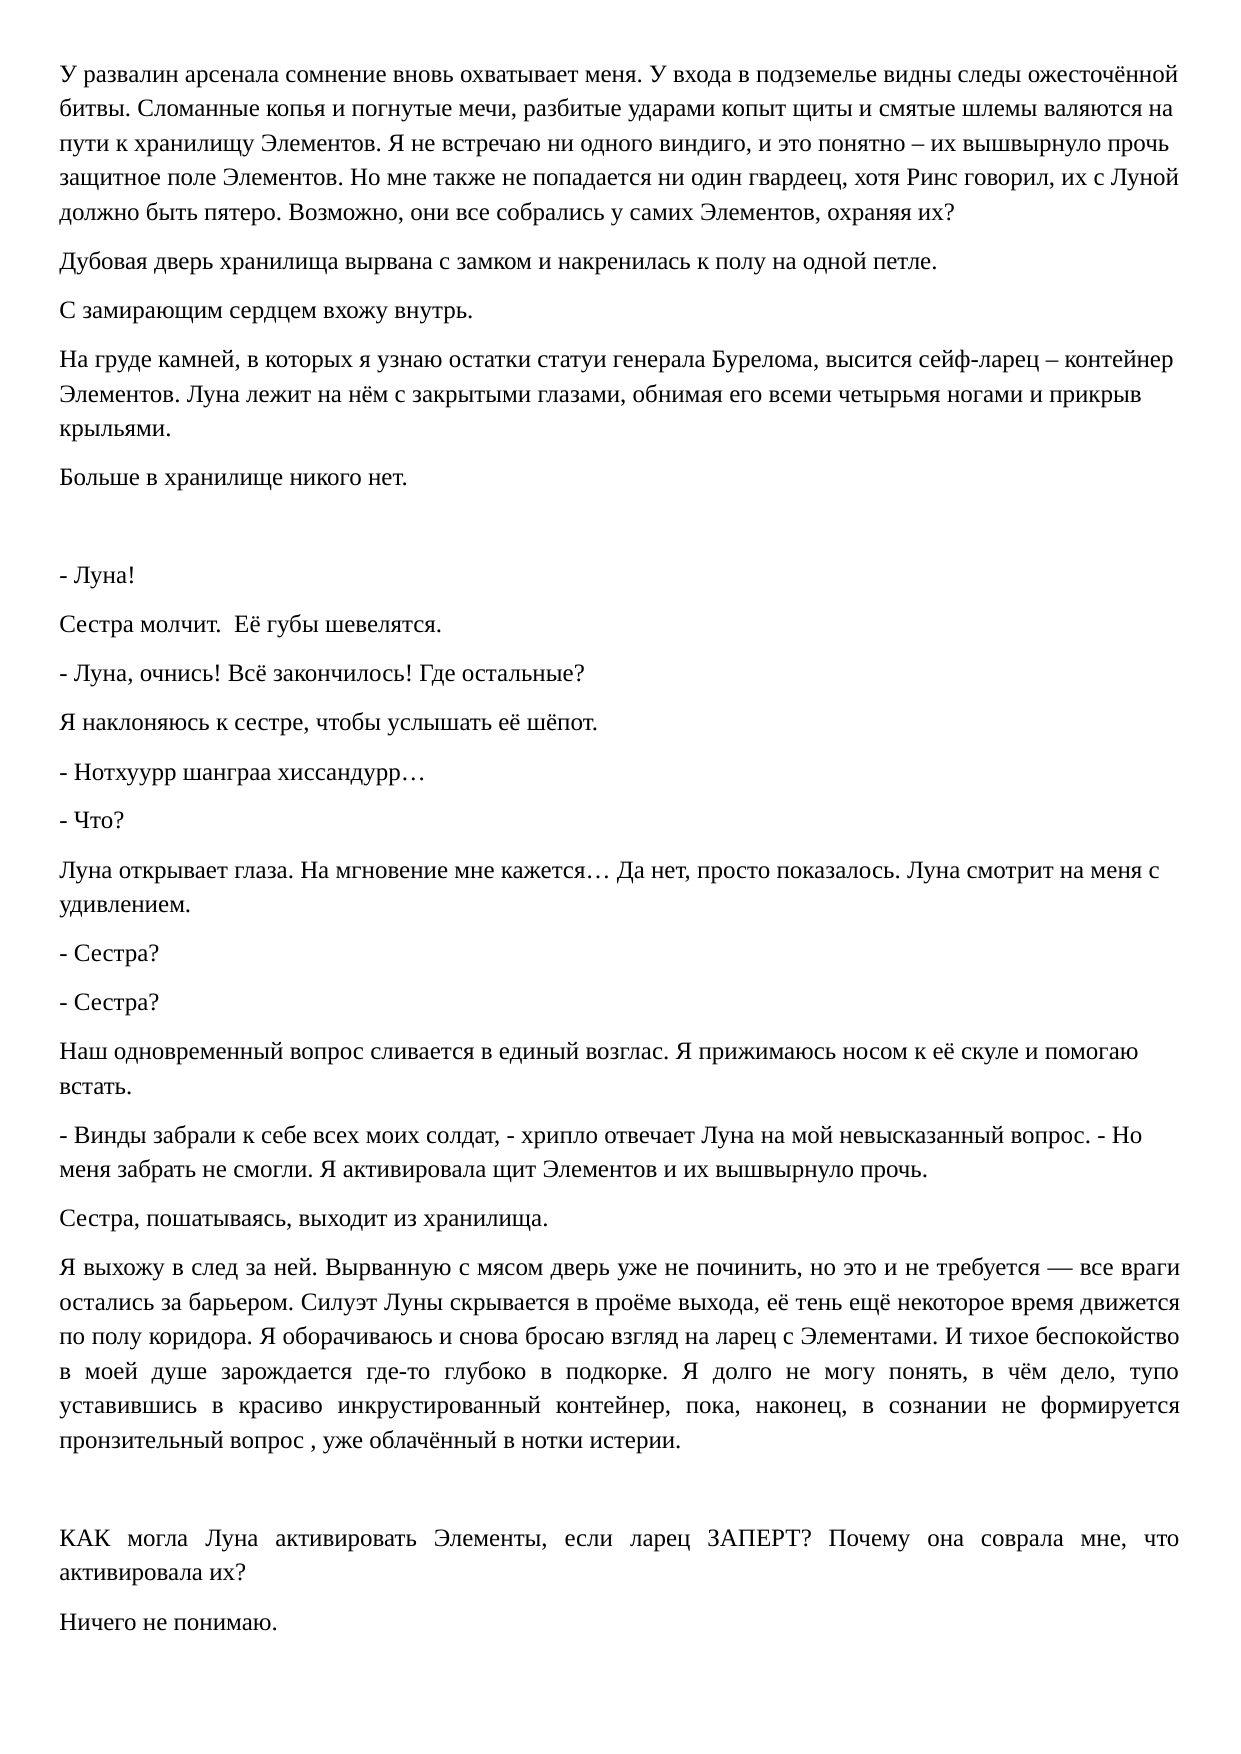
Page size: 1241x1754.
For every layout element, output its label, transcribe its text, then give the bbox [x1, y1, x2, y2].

text На груде камней, в которых я узнаю остатки статуи генерала Бурелома, высится сейф-ларец – контейнер Элементов. Луна лежит на нём с закрытыми глазами, обнимая его всеми четырьмя ногами и прикрыв крыльями. [59, 344, 1181, 442]
text Я выхожу в след за ней. Вырванную с мясом дверь уже не починить, но это и не требуется — все враги остались за барьером. Силуэт Луны скрывается в проёме выхода, её тень ещё некоторое время движется по полу коридора. Я оборачиваюсь и снова бросаю взгляд на ларец с Элементами. И тихое беспокойство в моей душе зарождается где-то глубоко в подкорке. Я долго не могу понять, в чём дело, тупо уставившись в красиво инкрустированный контейнер, пока, наконец, в сознании не формируется пронзительный вопрос , уже облачённый в нотки истерии. [59, 1252, 1181, 1454]
text Наш одновременный вопрос сливается в единый возглас. Я прижимаюсь носом к её скуле и помогаю встать. [59, 1036, 1181, 1099]
text - Сестра? [59, 987, 1181, 1016]
text Сестра, пошатываясь, выходит из хранилища. [59, 1203, 1181, 1232]
text КАК могла Луна активировать Элементы, если ларец ЗАПЕРТ? Почему она соврала мне, что активировала их? [59, 1523, 1181, 1586]
text Я наклоняюсь к сестре, чтобы услышать её шёпот. [59, 707, 1181, 736]
text - Луна, очнись! Всё закончилось! Где остальные? [59, 658, 1181, 687]
text Больше в хранилище никого нет. [59, 462, 1181, 491]
text Дубовая дверь хранилища вырвана с замком и накренилась к полу на одной петле. [59, 246, 1181, 275]
text Ничего не понимаю. [59, 1607, 1181, 1635]
text У развалин арсенала сомнение вновь охватывает меня. У входа в подземелье видны следы ожесточённой битвы. Сломанные копья и погнутые мечи, разбитые ударами копыт щиты и смятые шлемы валяются на пути к хранилищу Элементов. Я не встречаю ни одного виндиго, и это понятно – их вышвырнуло прочь защитное поле Элементов. Но мне также не попадается ни один гвардеец, хотя Ринс говорил, их с Луной должно быть пятеро. Возможно, они все собрались у самих Элементов, охраняя их? [59, 59, 1181, 226]
text Сестра молчит. Её губы шевелятся. [59, 609, 1181, 638]
text - Что? [59, 806, 1181, 834]
text - Нотхуурр шанграа хиссандурр… [59, 757, 1181, 785]
text С замирающим сердцем вхожу внутрь. [59, 295, 1181, 324]
text - Сестра? [59, 938, 1181, 967]
text - Винды забрали к себе всех моих солдат, - хрипло отвечает Луна на мой невысказанный вопрос. - Но меня забрать не смогли. Я активировала щит Элементов и их вышвырнуло прочь. [59, 1120, 1181, 1183]
text - Луна! [59, 560, 1181, 589]
text Луна открывает глаза. На мгновение мне кажется… Да нет, просто показалось. Луна смотрит на меня с удивлением. [59, 855, 1181, 918]
